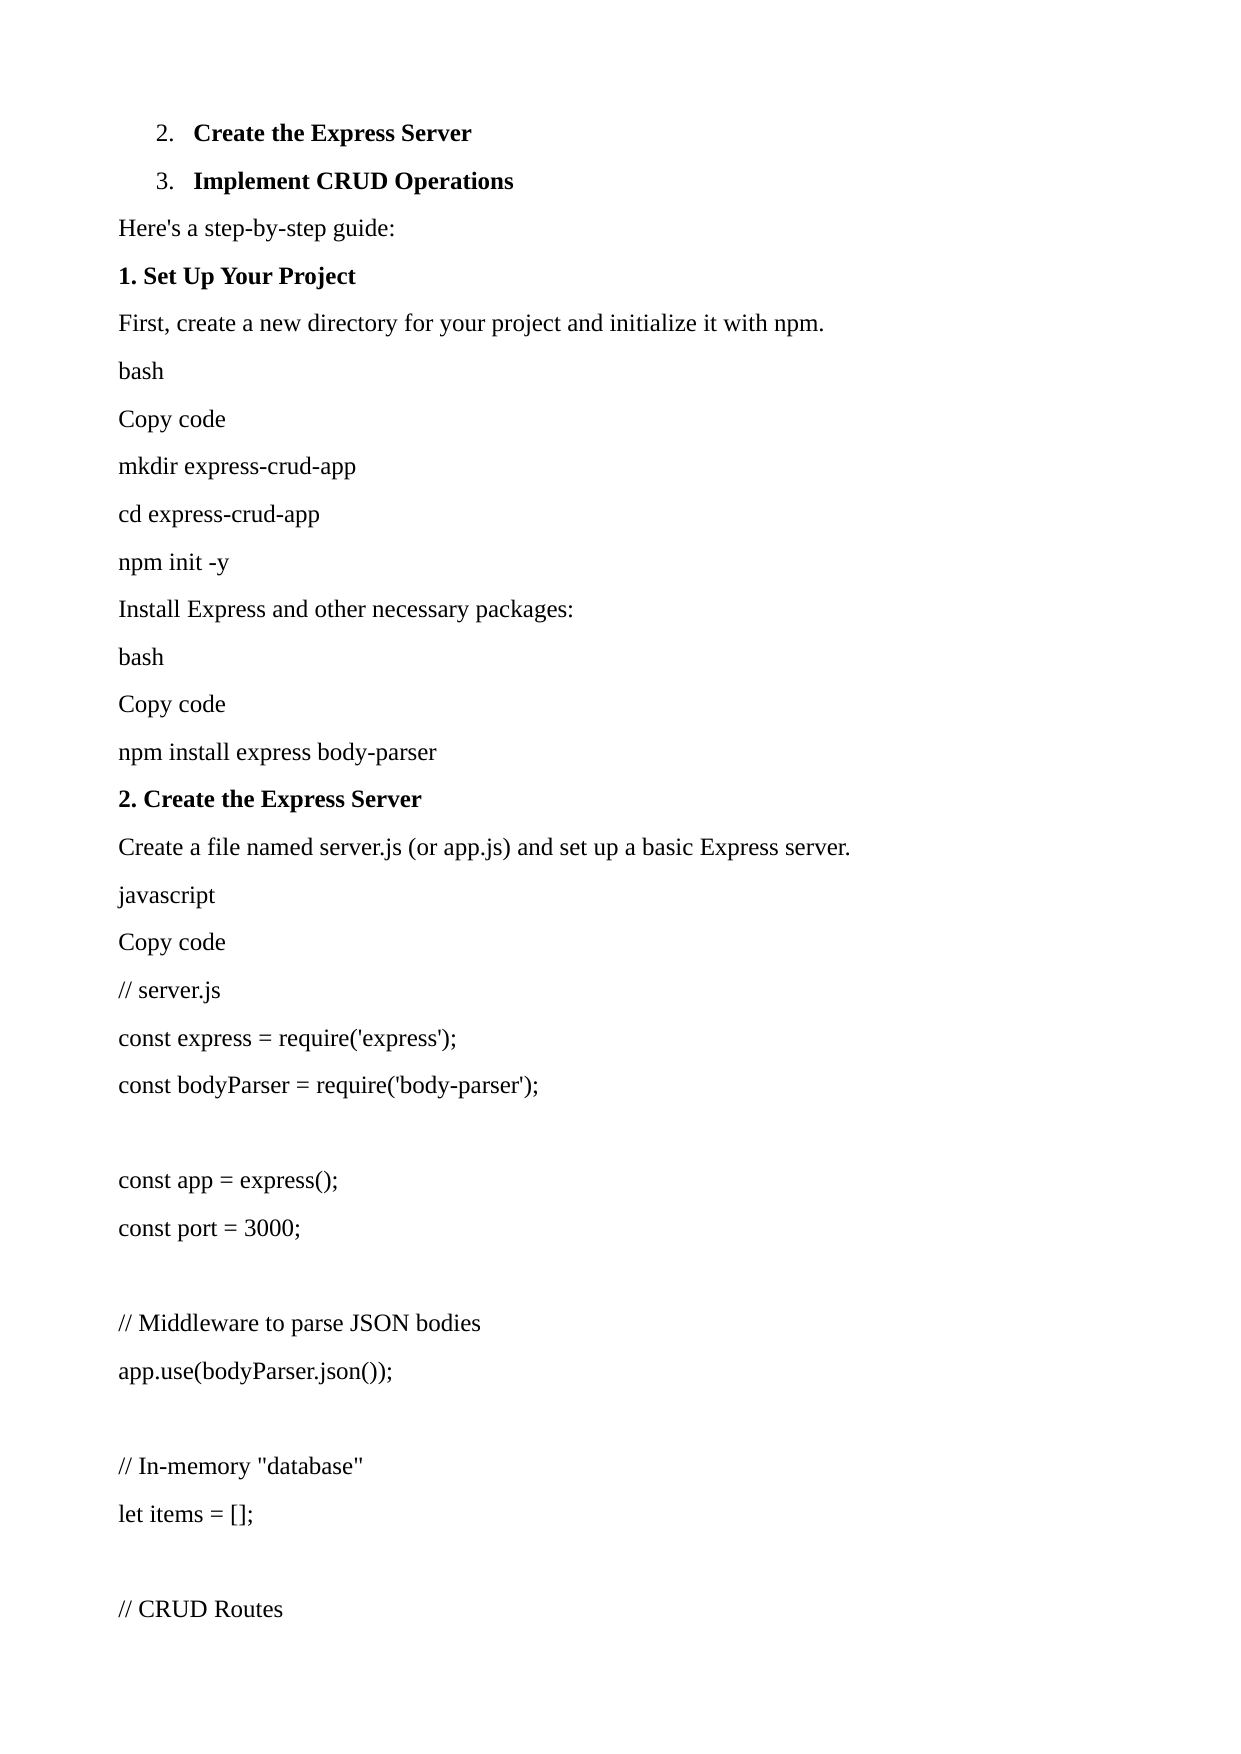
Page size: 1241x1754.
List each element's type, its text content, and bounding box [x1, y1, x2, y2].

text // CRUD Routes [118, 1594, 1122, 1623]
text First, create a new directory for your project and initialize it with npm. [118, 308, 1122, 337]
text bash [118, 642, 1122, 671]
text Here's a step-by-step guide: [118, 213, 1122, 242]
list Implement CRUD Operations [156, 166, 1122, 194]
text Copy code [118, 404, 1122, 432]
text npm install express body-parser [118, 737, 1122, 766]
list Create the Express Server [156, 118, 1122, 147]
text javascript [118, 880, 1122, 908]
text const express = require('express'); [118, 1023, 1122, 1051]
text // Middleware to parse JSON bodies [118, 1308, 1122, 1337]
text // server.js [118, 975, 1122, 1004]
text app.use(bodyParser.json()); [118, 1356, 1122, 1384]
text const app = express(); [118, 1165, 1122, 1194]
text bash [118, 356, 1122, 385]
text npm init -y [118, 547, 1122, 575]
text 1. Set Up Your Project [118, 261, 1122, 290]
text const bodyParser = require('body-parser'); [118, 1070, 1122, 1099]
text // In-memory "database" [118, 1451, 1122, 1480]
text mkdir express-crud-app [118, 451, 1122, 480]
text Install Express and other necessary packages: [118, 594, 1122, 623]
text Copy code [118, 689, 1122, 718]
text Create a file named server.js (or app.js) and set up a basic Express server. [118, 832, 1122, 861]
text Copy code [118, 927, 1122, 956]
text let items = []; [118, 1499, 1122, 1527]
text cd express-crud-app [118, 499, 1122, 528]
text const port = 3000; [118, 1213, 1122, 1242]
text 2. Create the Express Server [118, 784, 1122, 813]
